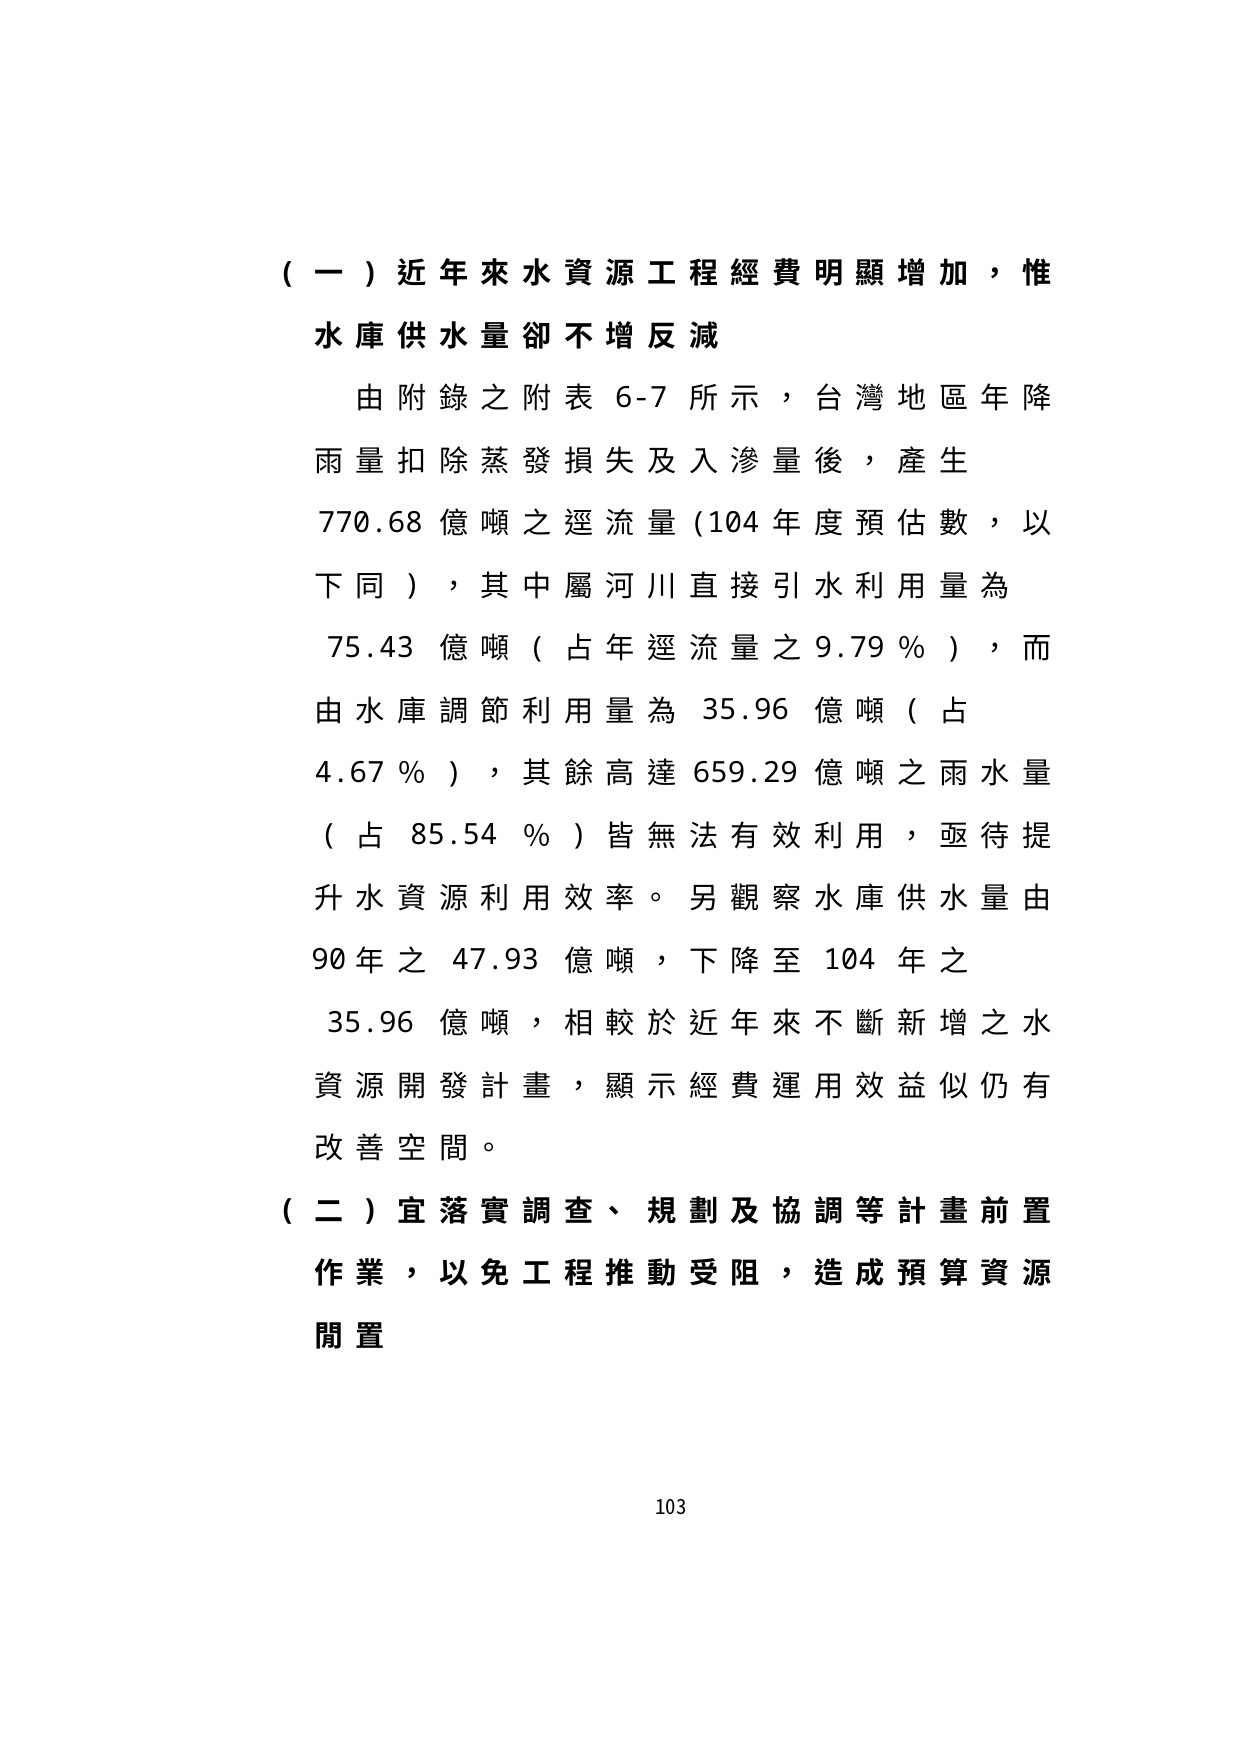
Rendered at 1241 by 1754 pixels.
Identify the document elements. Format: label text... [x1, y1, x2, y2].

text (二)宜落實調查、規劃及協調等計畫前置作業，以免工程推動受阻，造成預算資源閒置 [242, 1167, 1058, 1354]
text (一)近年來水資源工程經費明顯增加，惟水庫供水量卻不增反減 [242, 229, 1058, 354]
text 由附錄之附表6-7所示，台灣地區年降雨量扣除蒸發損失及入滲量後，產生770.68億噸之逕流量(104年度預估數，以下同)，其中屬河川直接引水利用量為75.43億噸(占年逕流量之9.79％)，而由水庫調節利用量為35.96億噸(占4.67％)，其餘高達659.29億噸之雨水量(占85.54％)皆無法有效利用，亟待提升水資源利用效率。另觀察水庫供水量由90年之47.93億噸，下降至104年之35.96億噸，相較於近年來不斷新增之水資源開發計畫，顯示經費運用效益似仍有改善空間。 [271, 354, 1058, 1167]
